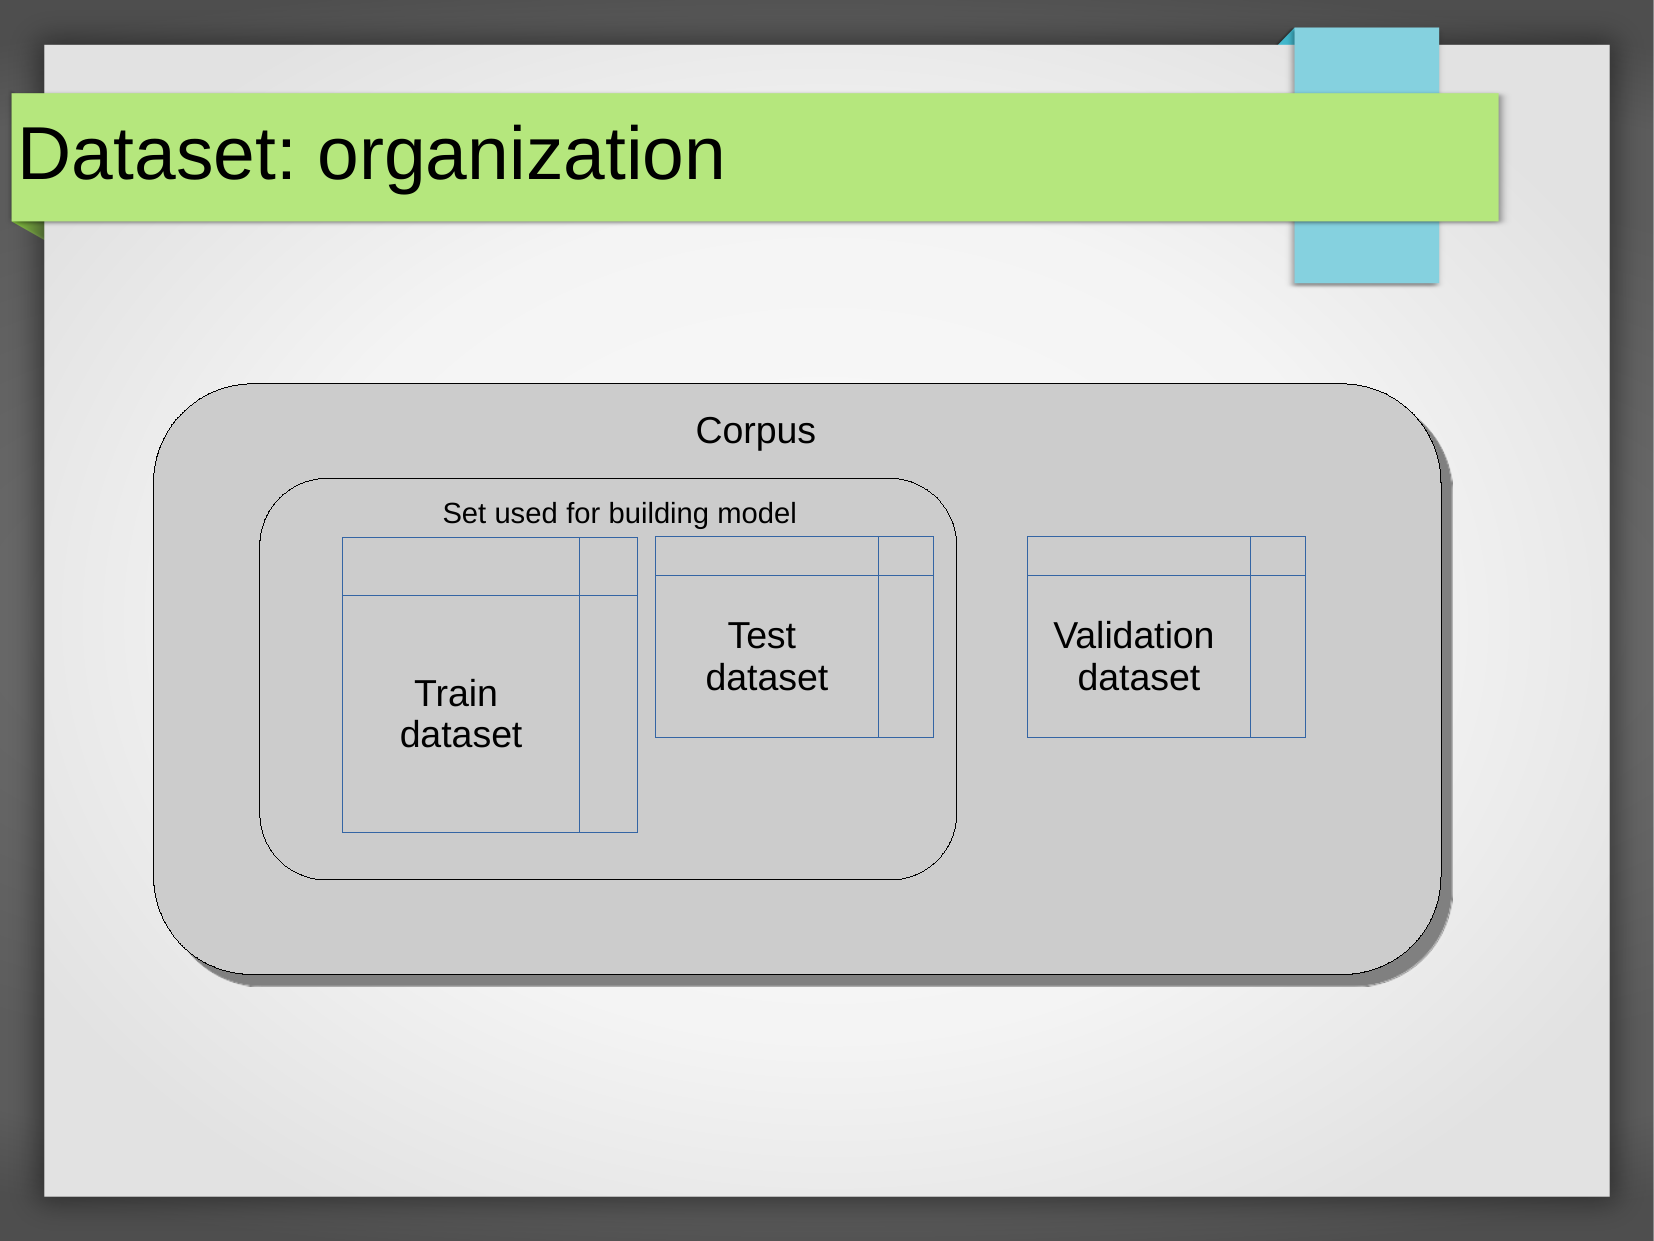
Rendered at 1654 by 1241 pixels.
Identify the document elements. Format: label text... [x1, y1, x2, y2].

title Dataset: organization [17, 69, 1518, 238]
text_box Corpus [661, 401, 851, 459]
text_box Test dataset [655, 537, 934, 738]
text_box Validation dataset [1027, 536, 1306, 738]
picture [0, 0, 1654, 1241]
text_box Train dataset [342, 544, 638, 833]
text_box [153, 383, 1442, 975]
text_box Set used for building model [342, 484, 898, 544]
